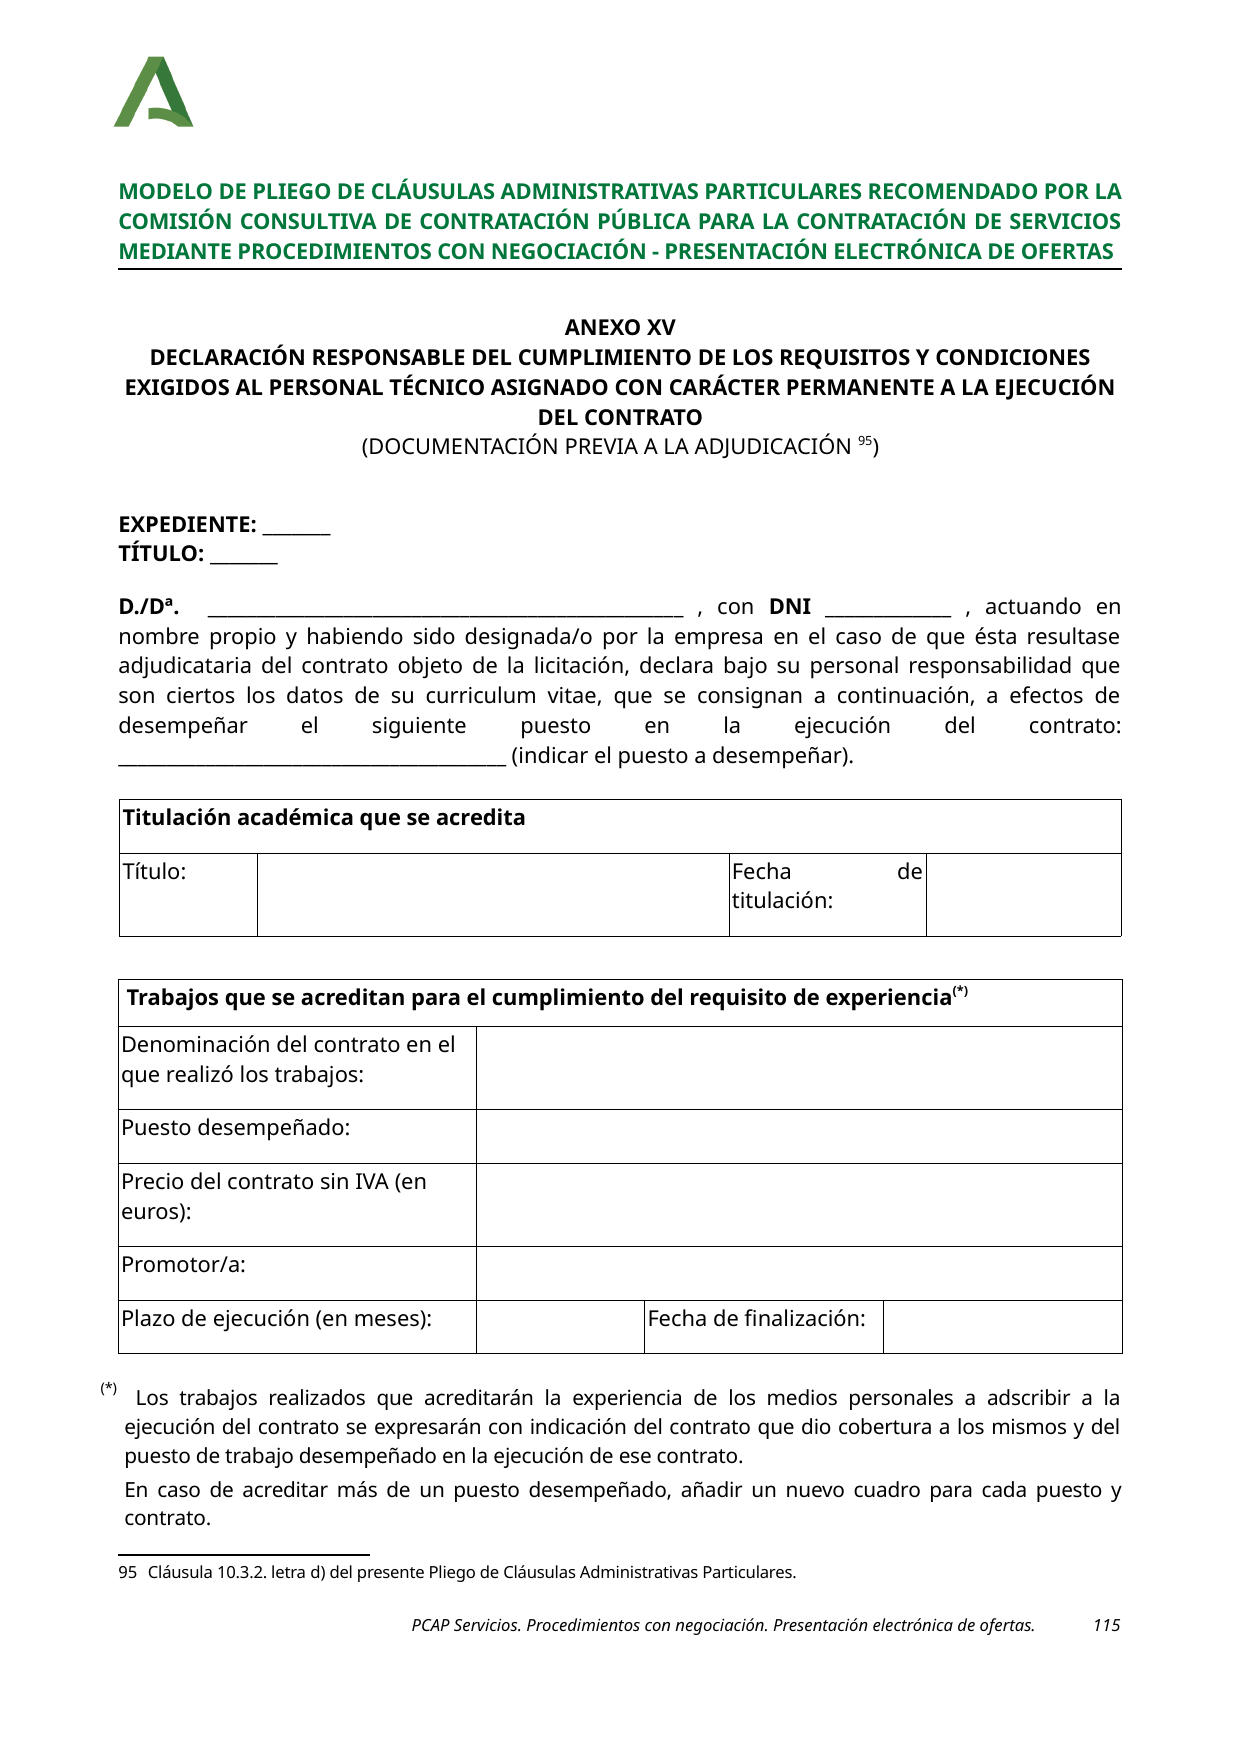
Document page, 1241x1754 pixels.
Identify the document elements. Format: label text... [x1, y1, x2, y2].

text En caso de acreditar más de un puesto desempeñado, añadir un nuevo cuadro para cada puesto y contrato. [124, 1475, 1122, 1532]
text DECLARACIÓN RESPONSABLE DEL CUMPLIMIENTO DE LOS REQUISITOS Y CONDICIONES EXIGIDOS AL PERSONAL TÉCNICO ASIGNADO CON CARÁCTER PERMANENTE A LA EJECUCIÓN DEL CONTRATO [118, 342, 1122, 431]
table_cell [927, 854, 1121, 936]
picture [109, 52, 198, 131]
text TÍTULO: _______ [118, 538, 1122, 568]
text Cláusula 10.3.2. letra d) del presente Pliego de Cláusulas Administrativas Particulares. [118, 1561, 1122, 1584]
table_cell [258, 854, 729, 936]
table_cell [477, 1110, 1122, 1163]
text EXPEDIENTE: _______ [118, 509, 1122, 538]
text MODELO DE PLIEGO DE CLÁUSULAS ADMINISTRATIVAS PARTICULARES RECOMENDADO POR LA COMISIÓN CONSULTIVA DE CONTRATACIÓN PÚBLICA PARA LA CONTRATACIÓN DE SERVICIOS MEDIANTE PROCEDIMIENTOS CON NEGOCIACIÓN - PRESENTACIÓN ELECTRÓNICA DE OFERTAS [118, 176, 1122, 268]
table_cell Título: [120, 854, 257, 936]
table_cell Puesto desempeñado: [119, 1110, 476, 1163]
table_cell [477, 1247, 1122, 1299]
table_header Trabajos que se acreditan para el cumplimiento del requisito de experiencia(*) [119, 980, 1122, 1026]
text D./Dª. _________________________________________________ , con DNI _____________ , actuando en nombre propio y habiendo sido designada/o por la empresa en el caso de que ésta resultase adjudicataria del contrato objeto de la licitación, declara bajo su personal responsabilidad que son ciertos los datos de su curriculum vitae, que se consignan a continuación, a efectos de desempeñar el siguiente puesto en la ejecución del contrato: ________________________________________ (indicar el puesto a desempeñar). [118, 591, 1122, 770]
table_cell Denominación del contrato en el que realizó los trabajos: [119, 1027, 476, 1109]
table_cell Precio del contrato sin IVA (en euros): [119, 1164, 476, 1246]
table_cell Plazo de ejecución (en meses): [119, 1301, 476, 1353]
table_cell [477, 1164, 1122, 1246]
text ANEXO XV [118, 312, 1122, 342]
table_cell [477, 1027, 1122, 1109]
table_header Titulación académica que se acredita [120, 800, 1121, 853]
table_cell [884, 1301, 1122, 1353]
table_cell Fecha de titulación: [730, 854, 926, 936]
text (*) Los trabajos realizados que acreditarán la experiencia de los medios personales a adscribir a la ejecución del contrato se expresarán con indicación del contrato que dio cobertura a los mismos y del puesto de trabajo desempeñado en la ejecución de ese contrato. [100, 1378, 1122, 1469]
table_cell [477, 1301, 644, 1353]
text (DOCUMENTACIÓN PREVIA A LA ADJUDICACIÓN ) [118, 431, 1122, 461]
table_cell Promotor/a: [119, 1247, 476, 1299]
table_cell Fecha de finalización: [645, 1301, 883, 1353]
